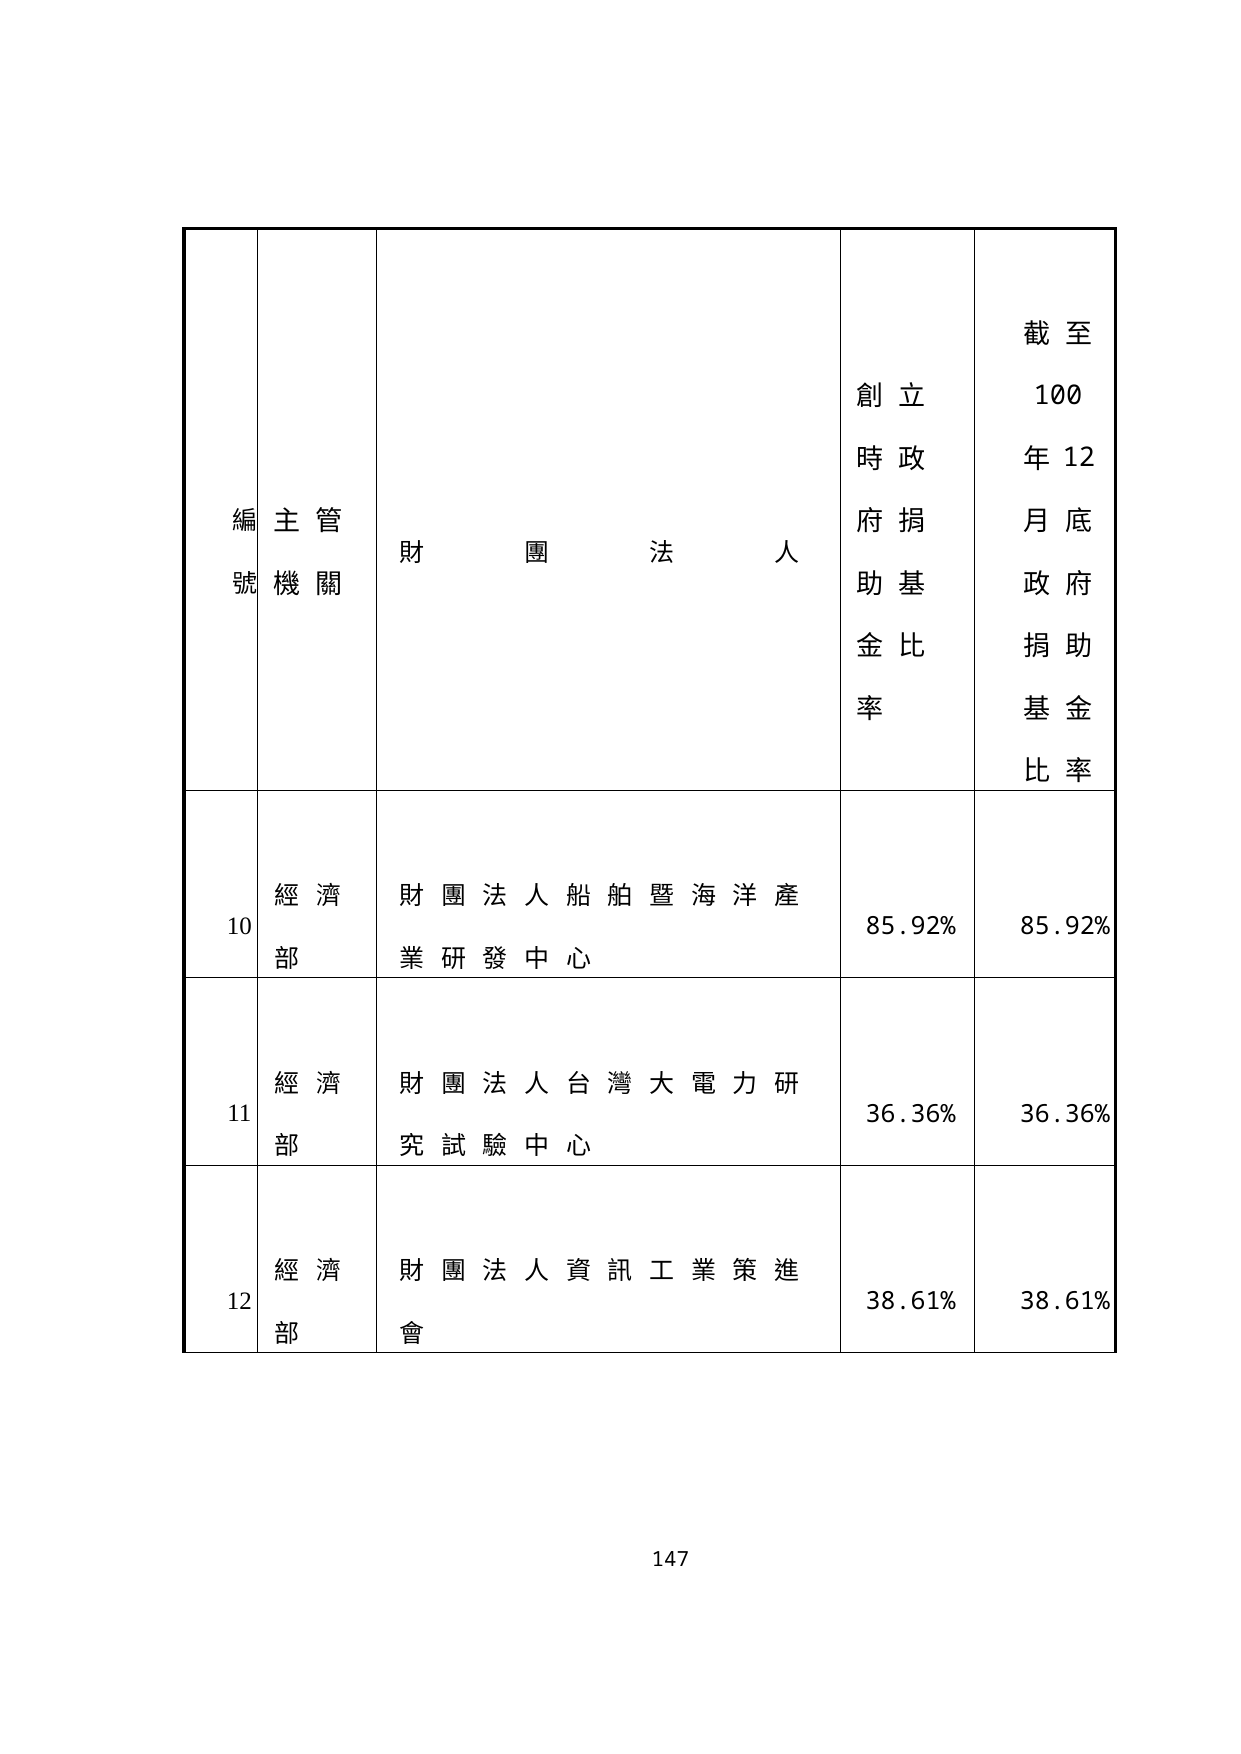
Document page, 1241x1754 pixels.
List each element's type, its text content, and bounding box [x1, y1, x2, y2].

table_cell 經濟部 [258, 978, 376, 1165]
table_cell 36.36% [841, 978, 974, 1165]
table_cell 85.92% [975, 791, 1114, 977]
table_cell 經濟部 [258, 791, 376, 977]
table_cell 38.61% [841, 1166, 974, 1352]
table_cell 財團法人船舶暨海洋產業研發中心 [377, 791, 840, 977]
table_cell 38.61% [975, 1166, 1114, 1352]
table_cell 財團法人資訊工業策進會 [377, 1166, 840, 1352]
table_cell 財團法人台灣大電力研究試驗中心 [377, 978, 840, 1165]
table_cell 85.92% [841, 791, 974, 977]
table_cell 12 [186, 1166, 257, 1352]
table_cell 11 [186, 978, 257, 1165]
table_cell 36.36% [975, 978, 1114, 1165]
table_header 主管機關 [258, 230, 376, 790]
table_header 編號 [186, 230, 257, 790]
table_cell 經濟部 [258, 1166, 376, 1352]
table_header 創立時政府捐助基金比率 [841, 230, 974, 790]
table_cell 10 [186, 791, 257, 977]
table_header 截至100年12月底政府捐助基金比率 [975, 230, 1114, 790]
table_header 財 團 法 人 [377, 230, 840, 790]
